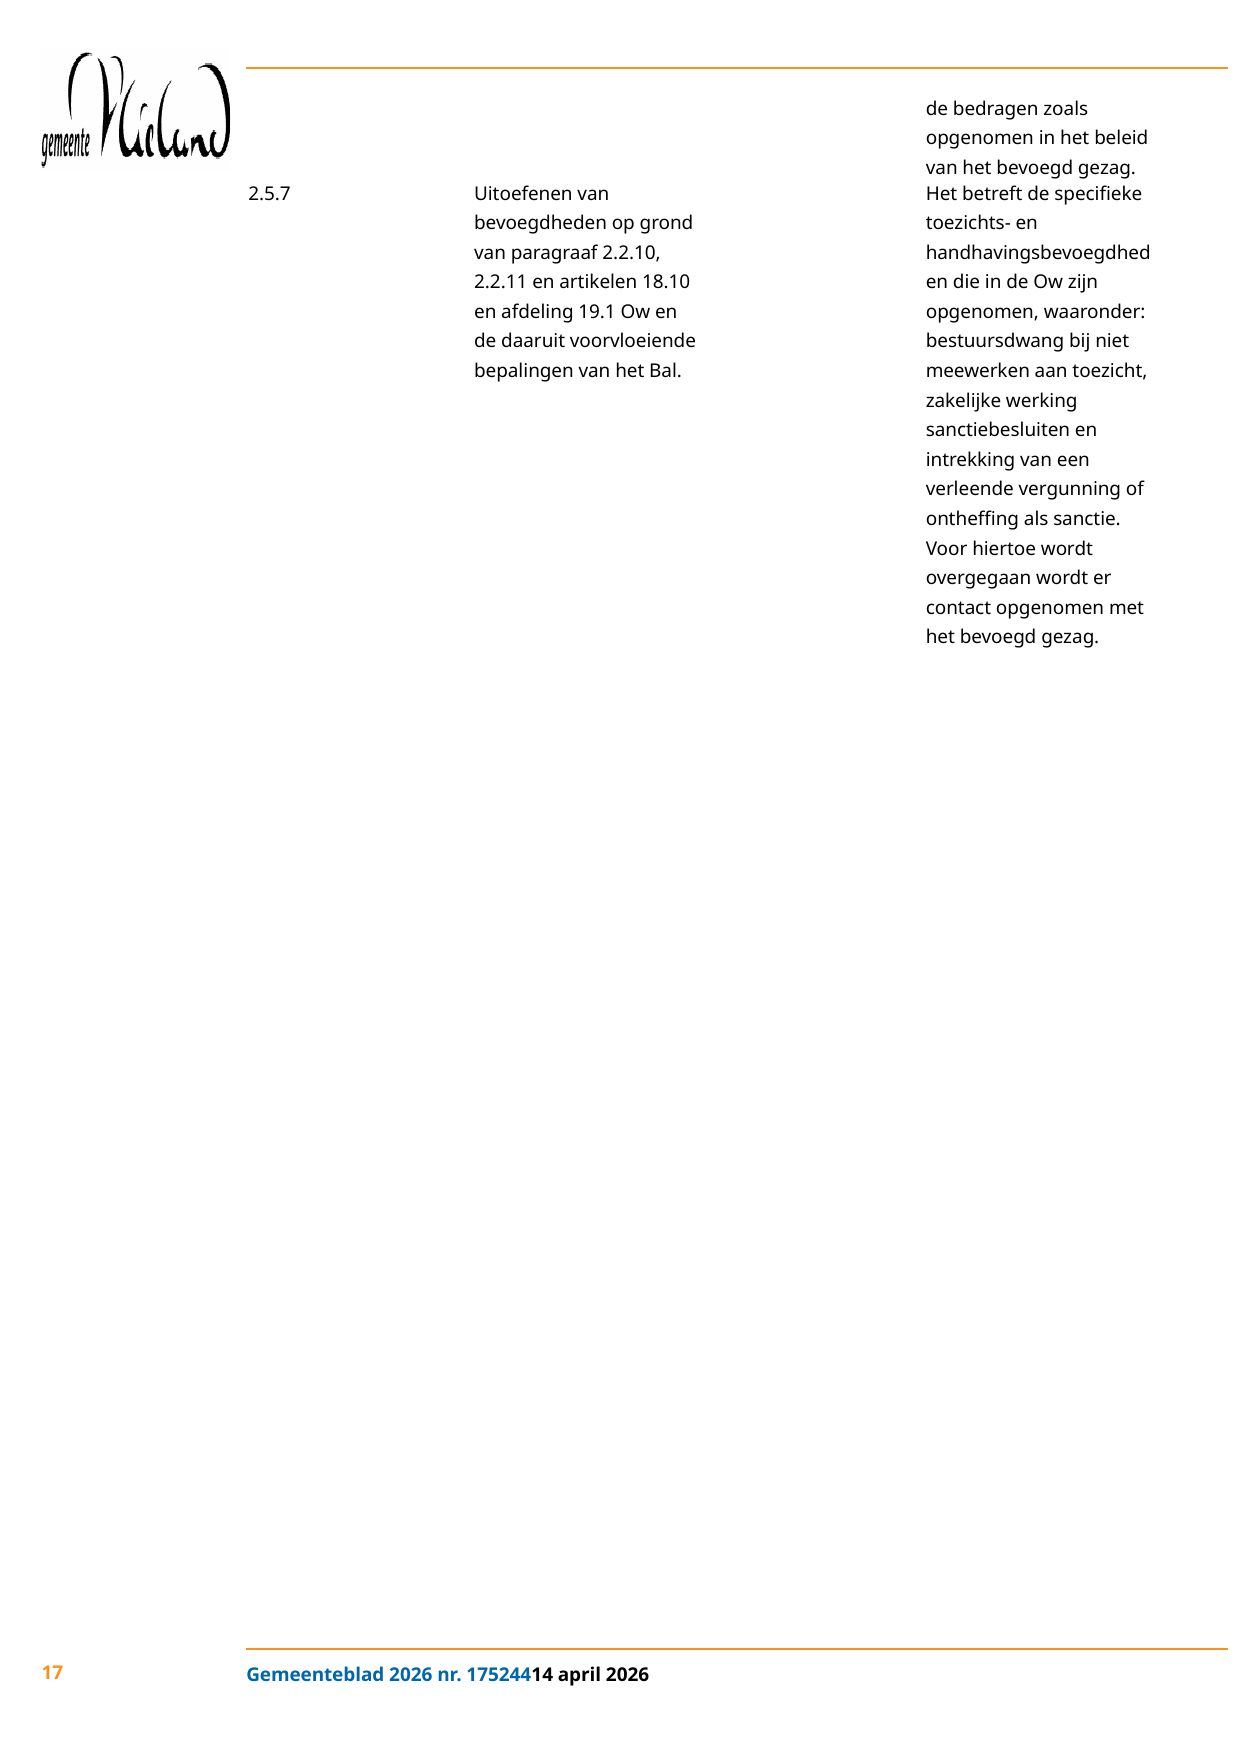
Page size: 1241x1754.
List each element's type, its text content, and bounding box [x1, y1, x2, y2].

table_cell [700, 180, 926, 649]
table_cell Het betreft de specifieke toezichts- en handhavingsbevoegdheden die in de Ow zijn opgenomen, waaronder: bestuursdwang bij niet meewerken aan toezicht, zakelijke werking sanctiebesluiten en intrekking van een verleende vergunning of ontheffing als sanctie. Voor hiertoe wordt overgegaan wordt er contact opgenomen met het bevoegd gezag. [926, 180, 1152, 649]
table_cell de bedragen zoals opgenomen in het beleid van het bevoegd gezag. [926, 95, 1152, 180]
table_cell [700, 95, 926, 180]
table_cell [474, 95, 700, 180]
table_cell 2.5.7 [248, 180, 474, 649]
picture [41, 47, 231, 172]
table_cell Uitoefenen van bevoegdheden op grond van paragraaf 2.2.10, 2.2.11 en artikelen 18.10 en afdeling 19.1 Ow en de daaruit voorvloeiende bepalingen van het Bal. [474, 180, 700, 649]
table_cell [248, 95, 474, 180]
